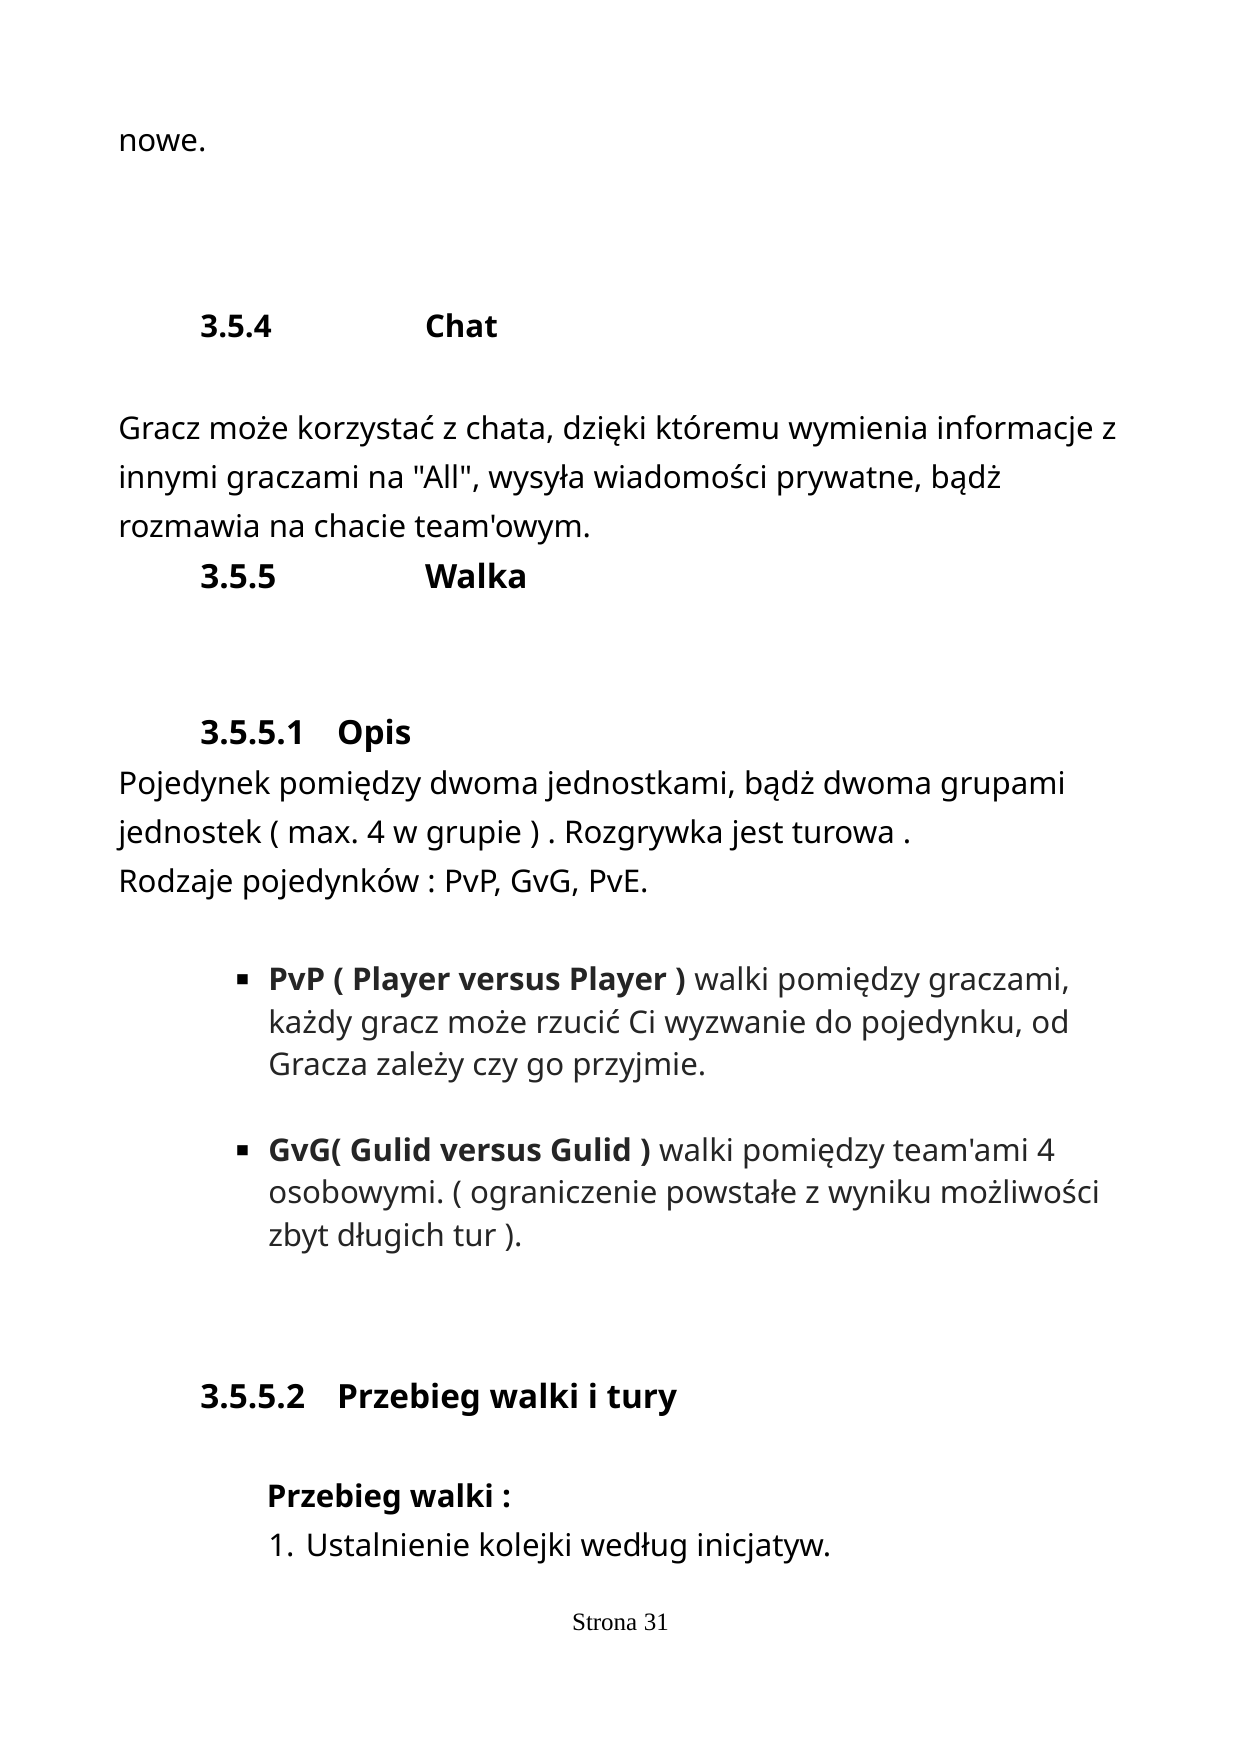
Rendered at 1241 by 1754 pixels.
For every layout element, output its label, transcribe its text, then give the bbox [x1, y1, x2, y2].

text 3.5.4 Chat [118, 304, 1122, 347]
list Ustalnienie kolejki według inicjatyw. [268, 1523, 1122, 1566]
text Pojedynek pomiędzy dwoma jednostkami, bądż dwoma grupami jednostek ( max. 4 w grupie ) . Rozgrywka jest turowa . Rodzaje pojedynków : PvP, GvG, PvE. [118, 761, 1122, 902]
list PvP ( Player versus Player ) walki pomiędzy graczami, każdy gracz może rzucić Ci wyzwanie do pojedynku, od Gracza zależy czy go przyjmie. [231, 957, 1122, 1127]
text 3.5.5.1 Opis [118, 709, 1122, 754]
text Gracz może korzystać z chata, dzięki któremu wymienia informacje z innymi graczami na "All", wysyła wiadomości prywatne, bądż rozmawia na chacie team'owym. [118, 406, 1122, 546]
list GvG( Gulid versus Gulid ) walki pomiędzy team'ami 4 osobowymi. ( ograniczenie powstałe z wyniku możliwości zbyt długich tur ). [231, 1127, 1122, 1255]
text 3.5.5.2 Przebieg walki i tury [118, 1373, 1122, 1418]
text 3.5.5 Walka [118, 552, 1122, 598]
text Przebieg walki : [118, 1425, 1122, 1517]
text nowe. [118, 118, 1122, 161]
